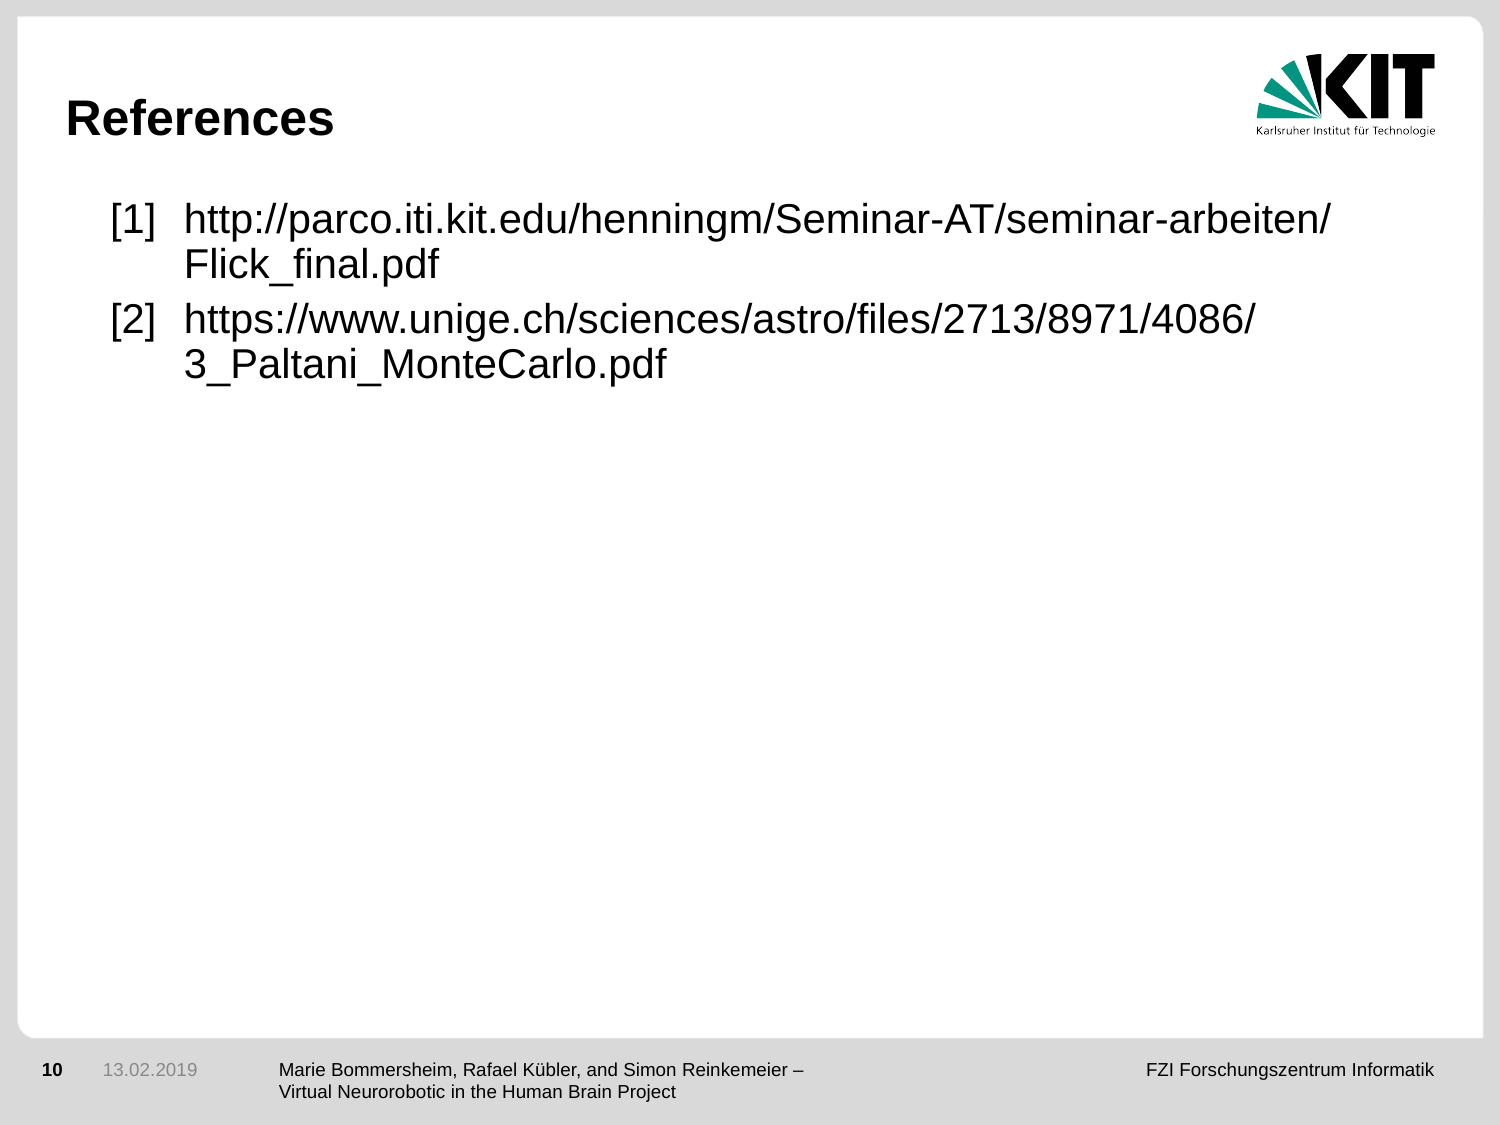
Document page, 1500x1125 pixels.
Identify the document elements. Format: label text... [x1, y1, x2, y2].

slide_number [41, 1057, 96, 1106]
list [1] http://parco.iti.kit.edu/henningm/Seminar-AT/seminar-arbeiten/ Flick_final.pdf [2] https://www.unige.ch/sciences/astro/files/2713/8971/4086/ 3_Paltani_MonteCarlo.pdf [65, 197, 1435, 1002]
title References [65, 64, 1192, 147]
slide_number 13.02.2019 [102, 1057, 272, 1118]
picture [0, 0, 1500, 1125]
